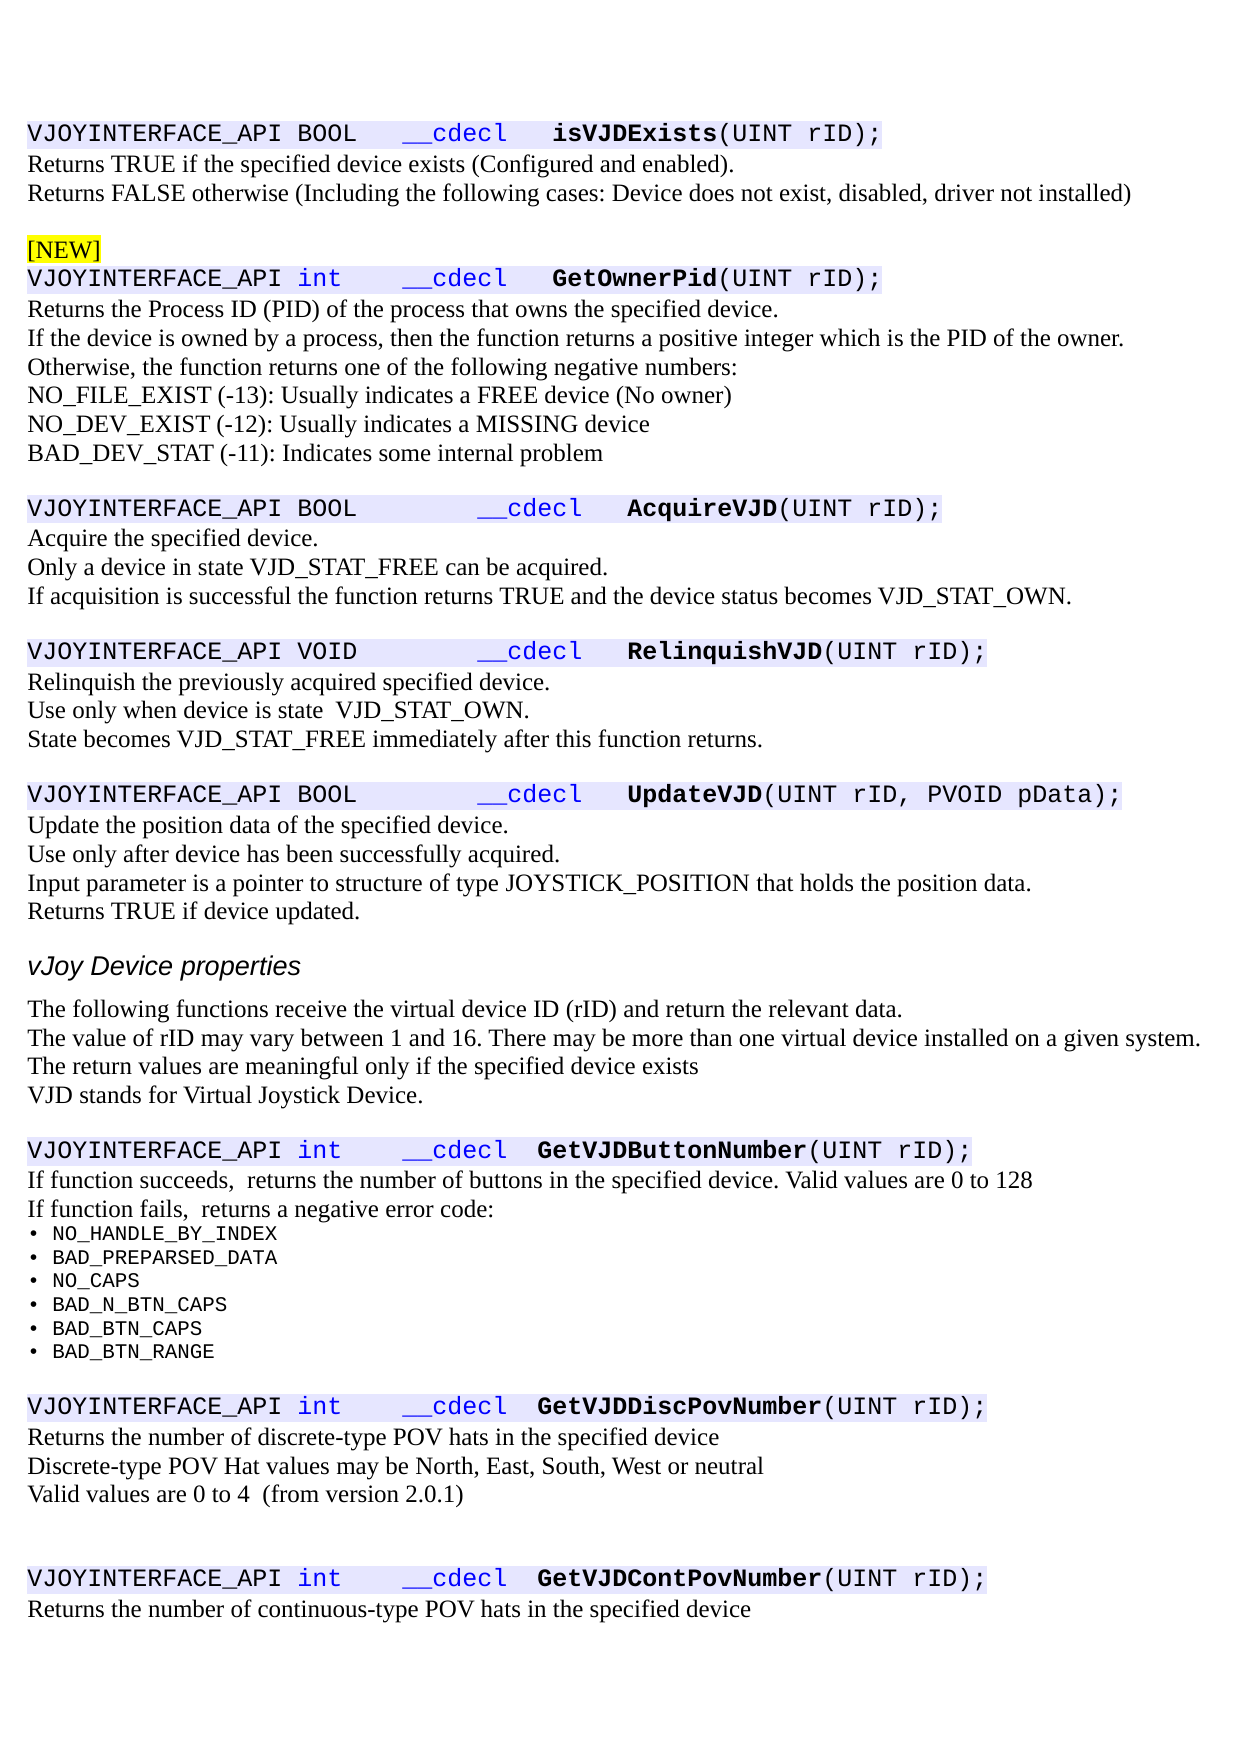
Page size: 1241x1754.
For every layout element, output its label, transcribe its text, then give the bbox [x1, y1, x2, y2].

text The return values are meaningful only if the specified device exists [27, 1051, 1209, 1080]
text Returns TRUE if device updated. [27, 896, 1209, 925]
text Returns the Process ID (PID) of the process that owns the specified device. [27, 294, 1209, 323]
text • NO_HANDLE_BY_INDEX [27, 1223, 1209, 1247]
text VJOYINTERFACE_API VOID __cdecl RelinquishVJD(UINT rID); [27, 638, 1209, 667]
text Only a device in state VJD_STAT_FREE can be acquired. [27, 552, 1209, 581]
text NO_FILE_EXIST (-13): Usually indicates a FREE device (No owner) [27, 381, 1209, 409]
text Returns the number of discrete-type POV hats in the specified device [27, 1422, 1209, 1451]
text Use only when device is state VJD_STAT_OWN. [27, 696, 1209, 724]
text • BAD_PREPARSED_DATA [27, 1247, 1209, 1270]
text VJOYINTERFACE_API BOOL __cdecl AcquireVJD(UINT rID); [27, 495, 1209, 523]
text If function succeeds, returns the number of buttons in the specified device. Valid values are 0 to 128 [27, 1166, 1209, 1194]
text • BAD_N_BTN_CAPS [27, 1294, 1209, 1318]
text VJOYINTERFACE_API BOOL __cdecl isVJDExists(UINT rID); [27, 118, 1209, 149]
text VJOYINTERFACE_API int __cdecl GetVJDContPovNumber(UINT rID); [27, 1566, 1209, 1594]
text If the device is owned by a process, then the function returns a positive integer which is the PID of the owner. [27, 323, 1209, 352]
text Returns the number of continuous-type POV hats in the specified device [27, 1594, 1209, 1623]
text • BAD_BTN_RANGE [27, 1341, 1209, 1365]
text Returns FALSE otherwise (Including the following cases: Device does not exist, disabled, driver not installed) [27, 178, 1209, 206]
text State becomes VJD_STAT_FREE immediately after this function returns. [27, 724, 1209, 753]
text • BAD_BTN_CAPS [27, 1318, 1209, 1341]
text [NEW] [27, 235, 1209, 263]
text Otherwise, the function returns one of the following negative numbers: [27, 352, 1209, 381]
text Use only after device has been successfully acquired. [27, 839, 1209, 868]
text Relinquish the previously acquired specified device. [27, 667, 1209, 696]
text NO_DEV_EXIST (-12): Usually indicates a MISSING device [27, 409, 1209, 438]
text Valid values are 0 to 4 (from version 2.0.1) [27, 1479, 1209, 1508]
text • NO_CAPS [27, 1270, 1209, 1294]
text If acquisition is successful the function returns TRUE and the device status becomes VJD_STAT_OWN. [27, 581, 1209, 610]
text Discrete-type POV Hat values may be North, East, South, West or neutral [27, 1451, 1209, 1479]
text Input parameter is a pointer to structure of type JOYSTICK_POSITION that holds the position data. [27, 868, 1209, 896]
text The value of rID may vary between 1 and 16. There may be more than one virtual device installed on a given system. [27, 1023, 1209, 1051]
text VJOYINTERFACE_API int __cdecl GetVJDDiscPovNumber(UINT rID); [27, 1394, 1209, 1422]
text Returns TRUE if the specified device exists (Configured and enabled). [27, 149, 1209, 178]
text If function fails, returns a negative error code: [27, 1194, 1209, 1223]
text VJOYINTERFACE_API int __cdecl GetVJDButtonNumber(UINT rID); [27, 1137, 1209, 1166]
text Acquire the specified device. [27, 523, 1209, 552]
text The following functions receive the virtual device ID (rID) and return the relevant data. [27, 994, 1209, 1023]
text VJOYINTERFACE_API int __cdecl GetOwnerPid(UINT rID); [27, 263, 1209, 294]
text VJD stands for Virtual Joystick Device. [27, 1080, 1209, 1109]
text Update the position data of the specified device. [27, 810, 1209, 839]
text BAD_DEV_STAT (-11): Indicates some internal problem [27, 438, 1209, 467]
text VJOYINTERFACE_API BOOL __cdecl UpdateVJD(UINT rID, PVOID pData); [27, 782, 1209, 810]
